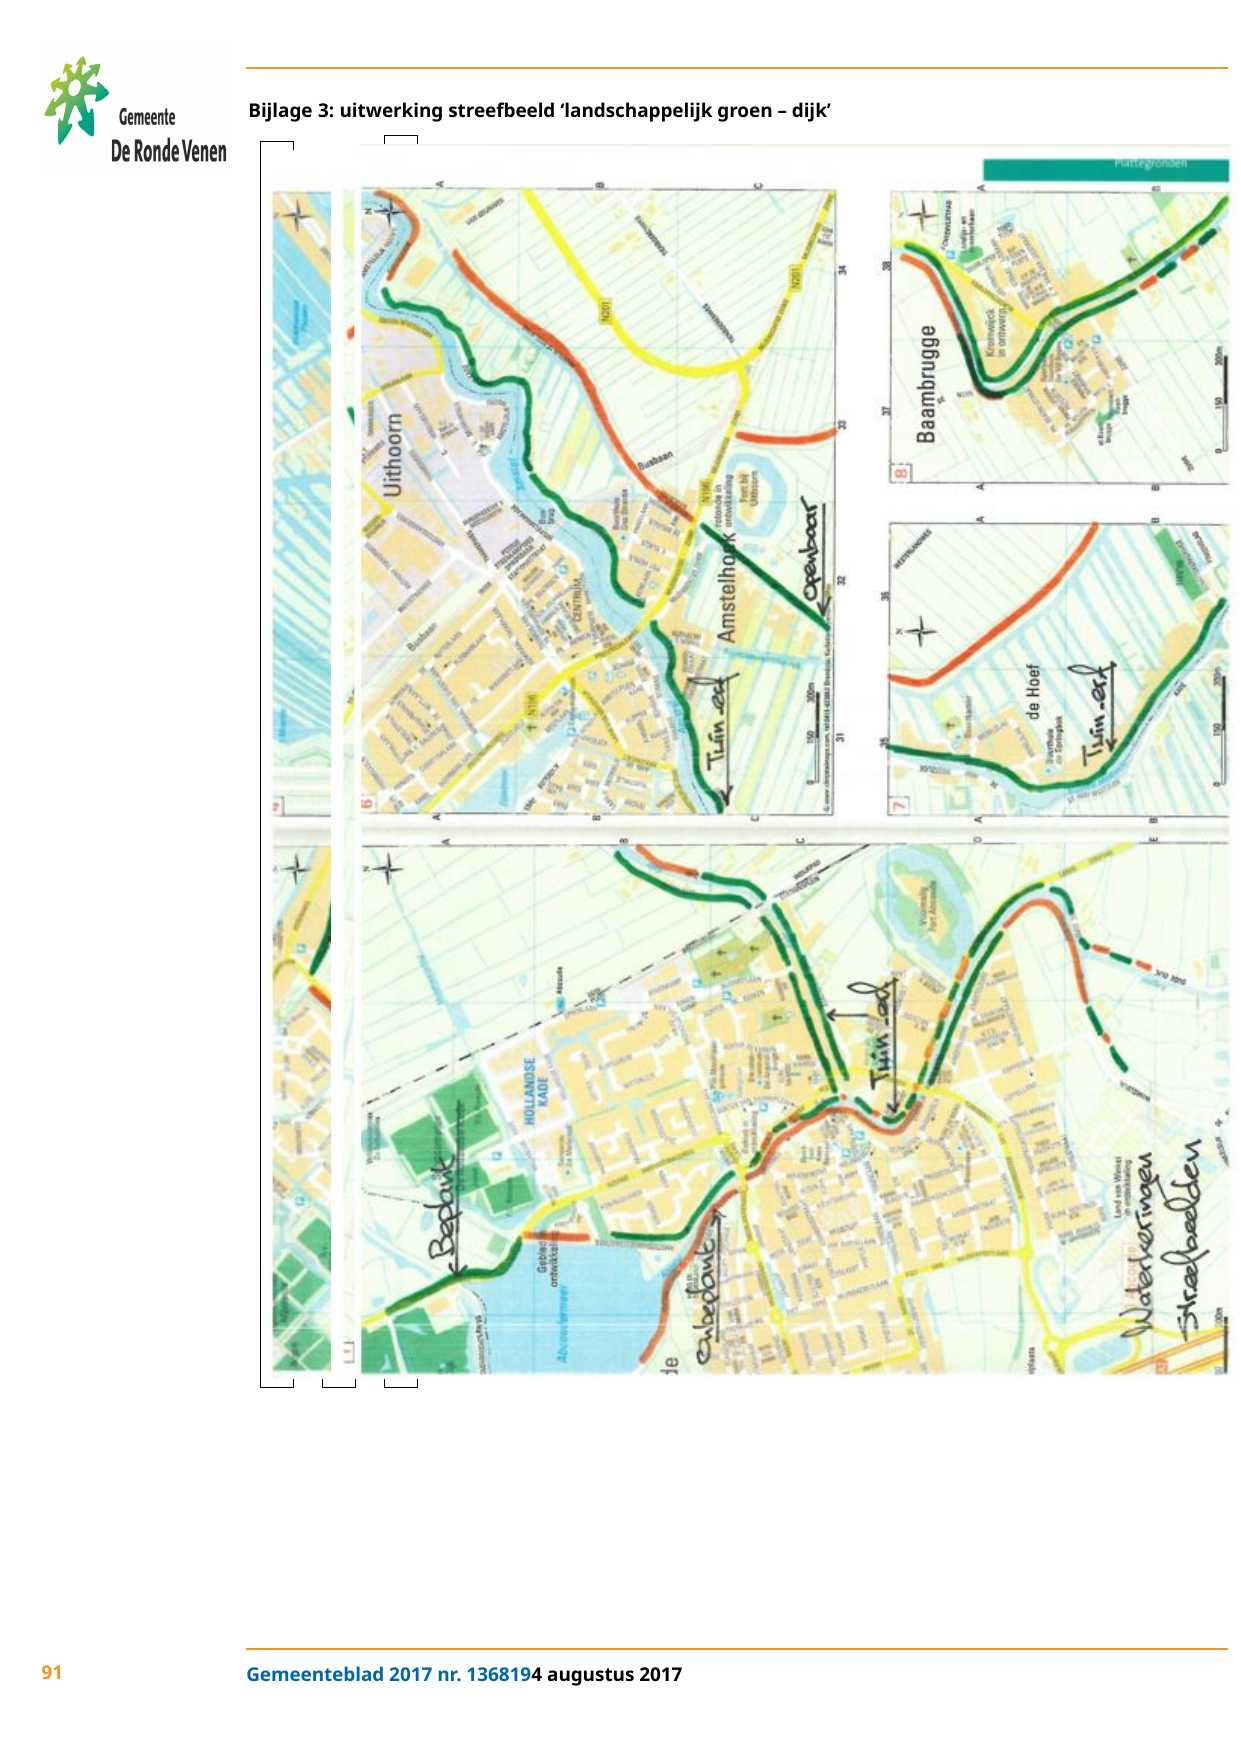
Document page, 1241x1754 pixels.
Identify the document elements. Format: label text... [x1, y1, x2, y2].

picture [41, 47, 231, 172]
picture [268, 144, 1240, 1379]
text Bijlage 3: uitwerking streefbeeld ‘landschappelijk groen – dijk’ [248, 95, 1152, 123]
